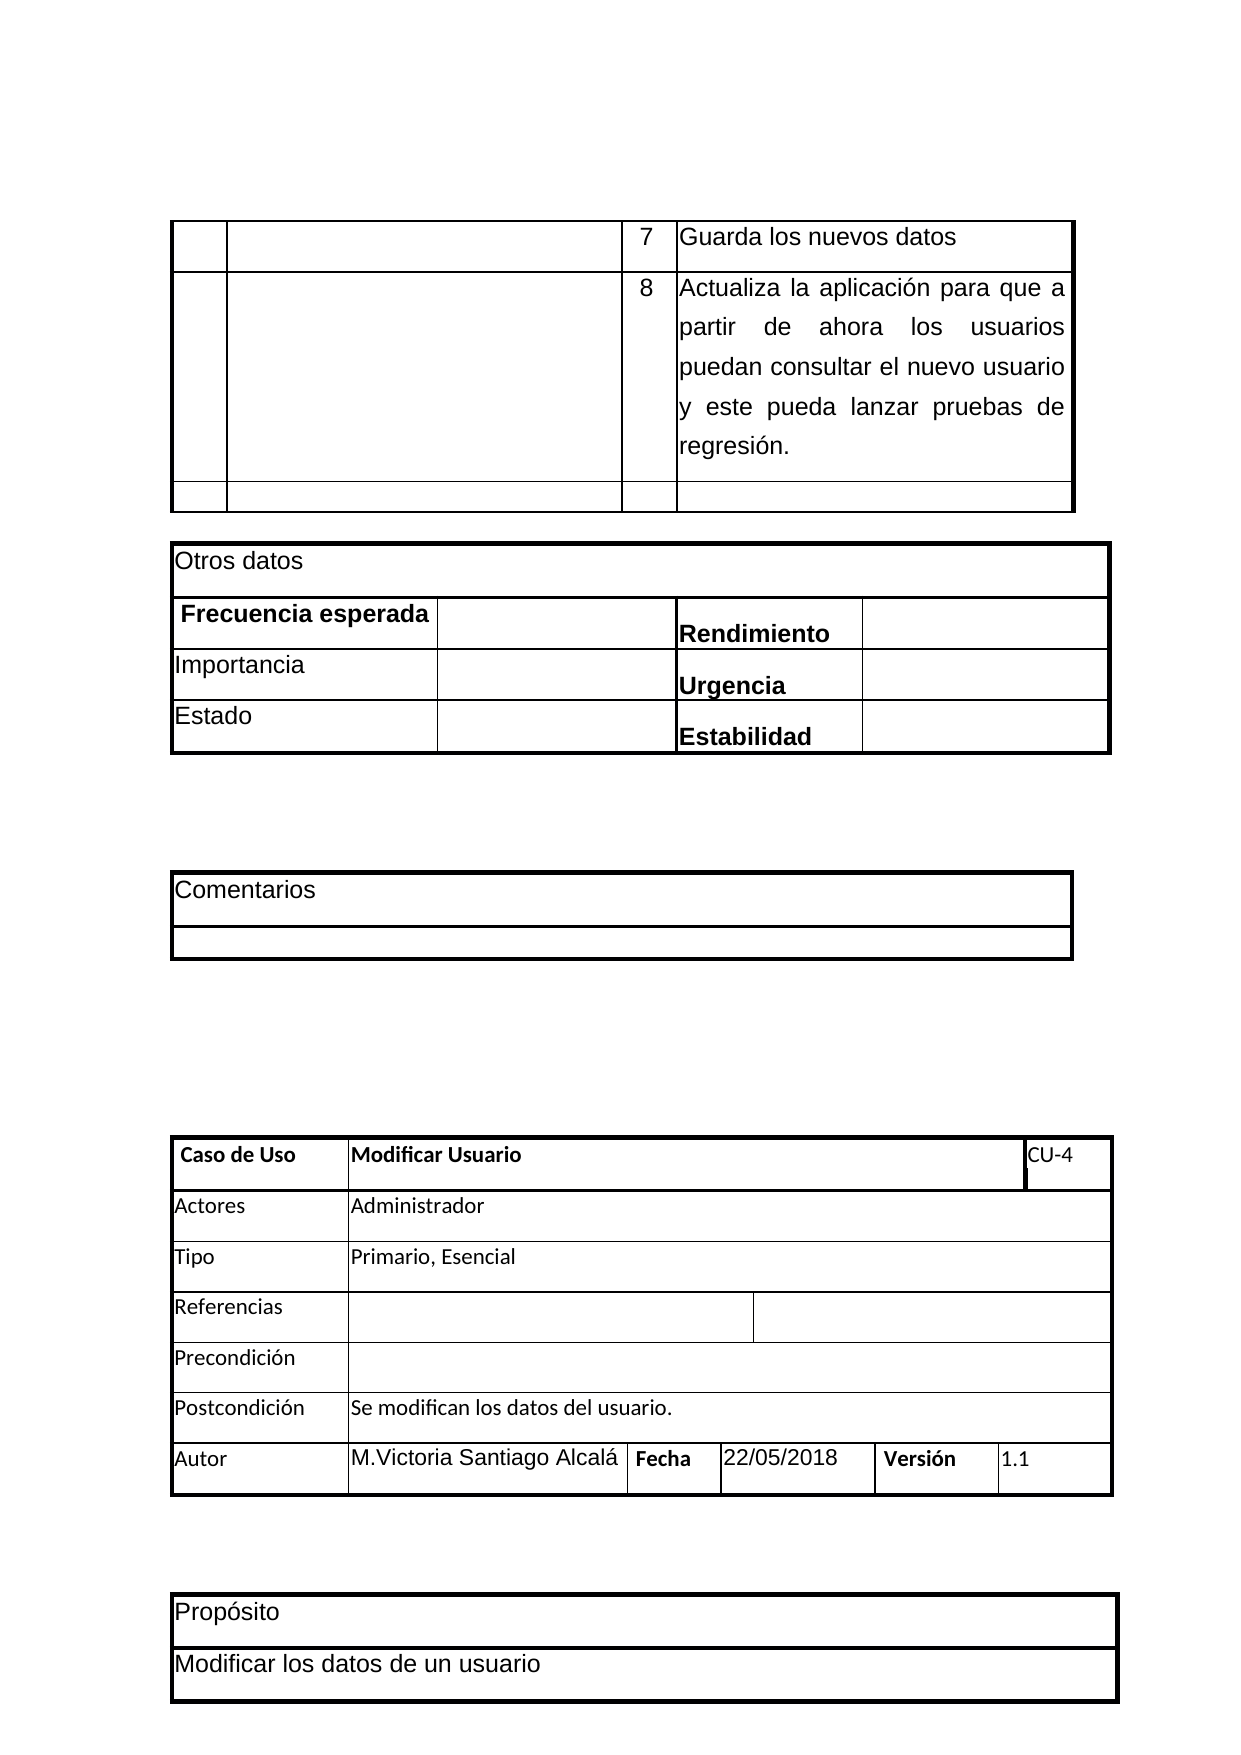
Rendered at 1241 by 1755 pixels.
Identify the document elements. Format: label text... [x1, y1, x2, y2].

table_header Comentarios [174, 875, 1070, 924]
table_cell M.Victoria Santiago Alcalá [349, 1444, 627, 1493]
table_cell [863, 650, 1107, 699]
table_cell [228, 222, 621, 271]
table_cell Autor [174, 1444, 348, 1493]
table_header CU-4 [1028, 1140, 1110, 1188]
table_cell Urgencia [678, 650, 862, 699]
table_cell Postcondición [174, 1393, 348, 1442]
table_cell Versión [876, 1444, 998, 1493]
table_cell Frecuencia esperada [174, 599, 437, 648]
table_cell [863, 599, 1107, 648]
table_cell Tipo [174, 1242, 348, 1291]
table_cell [349, 1343, 1110, 1392]
table_cell Modificar los datos de un usuario [174, 1650, 1115, 1699]
table_cell [174, 273, 226, 481]
table_cell 8 [623, 273, 676, 481]
table_cell [863, 701, 1107, 751]
table_cell 22/05/2018 [722, 1444, 874, 1493]
table_cell [349, 1293, 753, 1341]
table_cell [438, 599, 675, 648]
table_header Propósito [174, 1597, 1115, 1646]
table_cell [174, 482, 226, 511]
table_cell [174, 928, 1070, 956]
table_cell Precondición [174, 1343, 348, 1392]
table_cell Estabilidad [678, 701, 862, 751]
table_cell Administrador [349, 1192, 1110, 1241]
table_cell Actores [174, 1192, 348, 1241]
table_cell Referencias [174, 1293, 348, 1341]
table_cell Guarda los nuevos datos [678, 222, 1071, 271]
table_header Modificar Usuario [349, 1140, 1023, 1188]
table_cell 1.1 [999, 1444, 1110, 1493]
table_cell Importancia [174, 650, 437, 699]
table_cell Actualiza la aplicación para que a partir de ahora los usuarios puedan consultar el nuevo usuario y este pueda lanzar pruebas de regresión. [678, 273, 1071, 481]
table_cell [174, 222, 226, 271]
table_cell [228, 273, 621, 481]
table_cell Fecha [628, 1444, 720, 1493]
table_cell [623, 482, 676, 511]
table_cell [678, 482, 1071, 511]
table_cell Primario, Esencial [349, 1242, 1110, 1291]
table_cell Estado [174, 701, 437, 751]
table_header Caso de Uso [174, 1140, 348, 1188]
table_cell Rendimiento [678, 599, 862, 648]
table_cell [754, 1293, 1110, 1341]
table_cell [438, 701, 675, 751]
table_cell 7 [623, 222, 676, 271]
table_header Otros datos [174, 546, 1107, 596]
table_cell [438, 650, 675, 699]
table_cell [228, 482, 621, 511]
table_cell Se modifican los datos del usuario. [349, 1393, 1110, 1442]
